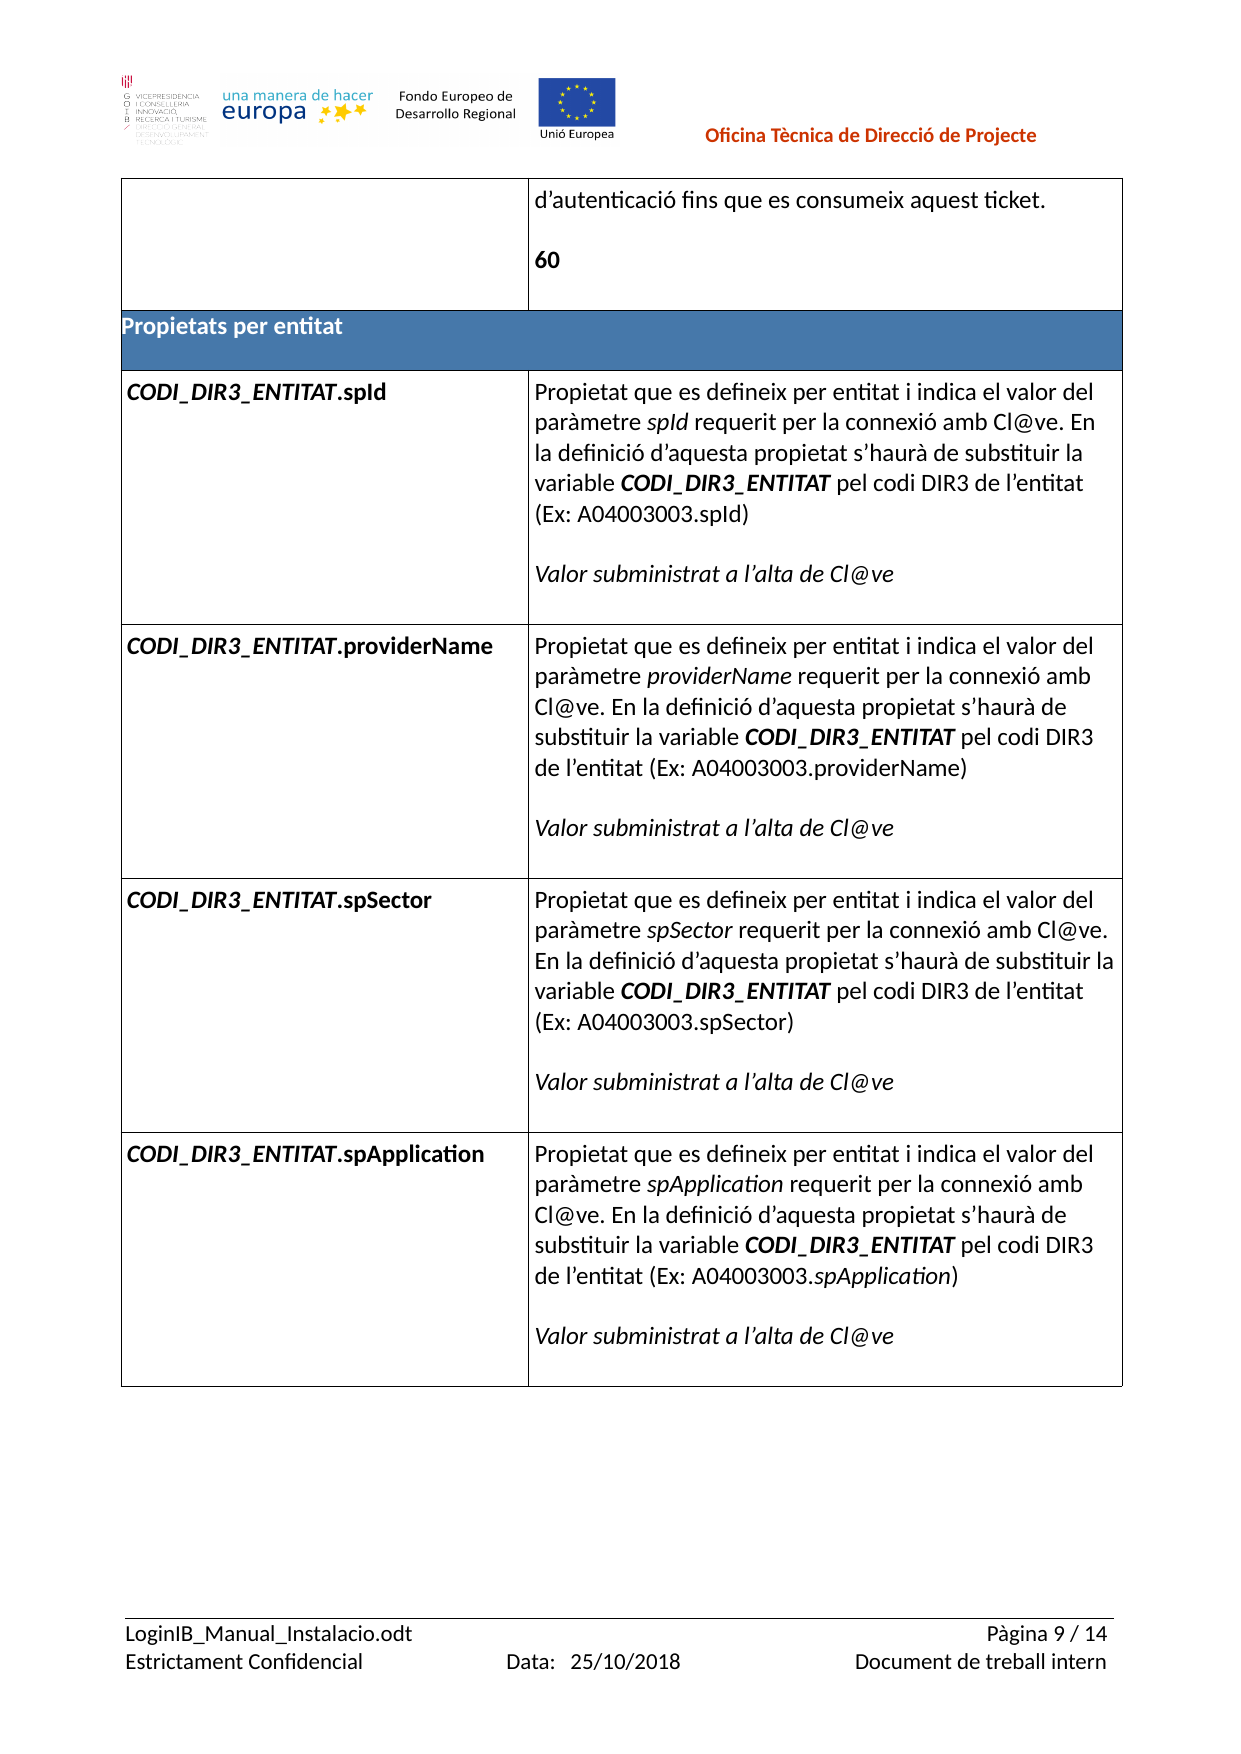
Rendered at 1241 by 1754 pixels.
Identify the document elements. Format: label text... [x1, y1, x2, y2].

table_cell [122, 179, 528, 310]
table_cell CODI_DIR3_ENTITAT.providerName [122, 625, 528, 878]
table_cell d’autenticació fins que es consumeix aquest ticket. 60 [529, 179, 1122, 310]
table_cell Propietat que es defineix per entitat i indica el valor del paràmetre spSector requerit per la connexió amb Cl@ve. En la definició d’aquesta propietat s’haurà de substituir la variable CODI_DIR3_ENTITAT pel codi DIR3 de l’entitat (Ex: A04003003.spSector) Valor subministrat a l’alta de Cl@ve [529, 879, 1122, 1132]
table_cell Propietat que es defineix per entitat i indica el valor del paràmetre providerName requerit per la connexió amb Cl@ve. En la definició d’aquesta propietat s’haurà de substituir la variable CODI_DIR3_ENTITAT pel codi DIR3 de l’entitat (Ex: A04003003.providerName) Valor subministrat a l’alta de Cl@ve [529, 625, 1122, 878]
table_cell CODI_DIR3_ENTITAT.spId [122, 371, 528, 624]
table_cell Propietats per entitat [122, 311, 1122, 370]
table_cell CODI_DIR3_ENTITAT.spApplication [122, 1133, 528, 1386]
table_cell Propietat que es defineix per entitat i indica el valor del paràmetre spApplication requerit per la connexió amb Cl@ve. En la definició d’aquesta propietat s’haurà de substituir la variable CODI_DIR3_ENTITAT pel codi DIR3 de l’entitat (Ex: A04003003.spApplication) Valor subministrat a l’alta de Cl@ve [529, 1133, 1122, 1386]
picture [118, 73, 213, 147]
table_cell Propietat que es defineix per entitat i indica el valor del paràmetre spId requerit per la connexió amb Cl@ve. En la definició d’aquesta propietat s’haurà de substituir la variable CODI_DIR3_ENTITAT pel codi DIR3 de l’entitat (Ex: A04003003.spId) Valor subministrat a l’alta de Cl@ve [529, 371, 1122, 624]
table_cell CODI_DIR3_ENTITAT.spSector [122, 879, 528, 1132]
picture [219, 73, 621, 147]
